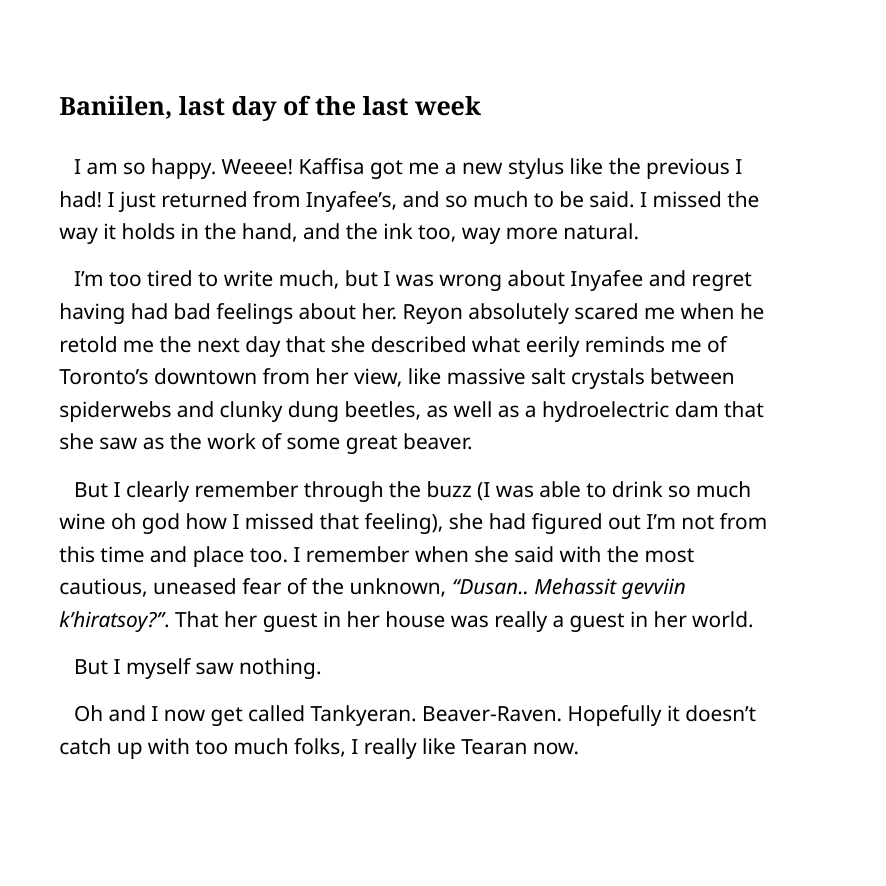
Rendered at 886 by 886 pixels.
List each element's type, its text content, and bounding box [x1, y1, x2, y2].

text I am so happy. Weeee! Kaffisa got me a new stylus like the previous I had! I just returned from Inyafee’s, and so much to be said. I missed the way it holds in the hand, and the ink too, way more natural. [59, 152, 768, 246]
text I’m too tired to write much, but I was wrong about Inyafee and regret having had bad feelings about her. Reyon absolutely scared me when he retold me the next day that she described what eerily reminds me of Toronto’s downtown from her view, like massive salt crystals between spiderwebs and clunky dung beetles, as well as a hydroelectric dam that she saw as the work of some great beaver. [59, 264, 768, 456]
text But I myself saw nothing. [59, 652, 768, 681]
text Oh and I now get called Tankyeran. Beaver-Raven. Hopefully it doesn’t catch up with too much folks, I really like Tearan now. [59, 699, 768, 761]
subtitle Baniilen, last day of the last week [59, 88, 768, 123]
text But I clearly remember through the buzz (I was able to drink so much wine oh god how I missed that feeling), she had figured out I’m not from this time and place too. I remember when she said with the most cautious, uneased fear of the unknown, “Dusan.. Mehassit gevviin k’hiratsoy?”. That her guest in her house was really a guest in her world. [59, 475, 768, 633]
